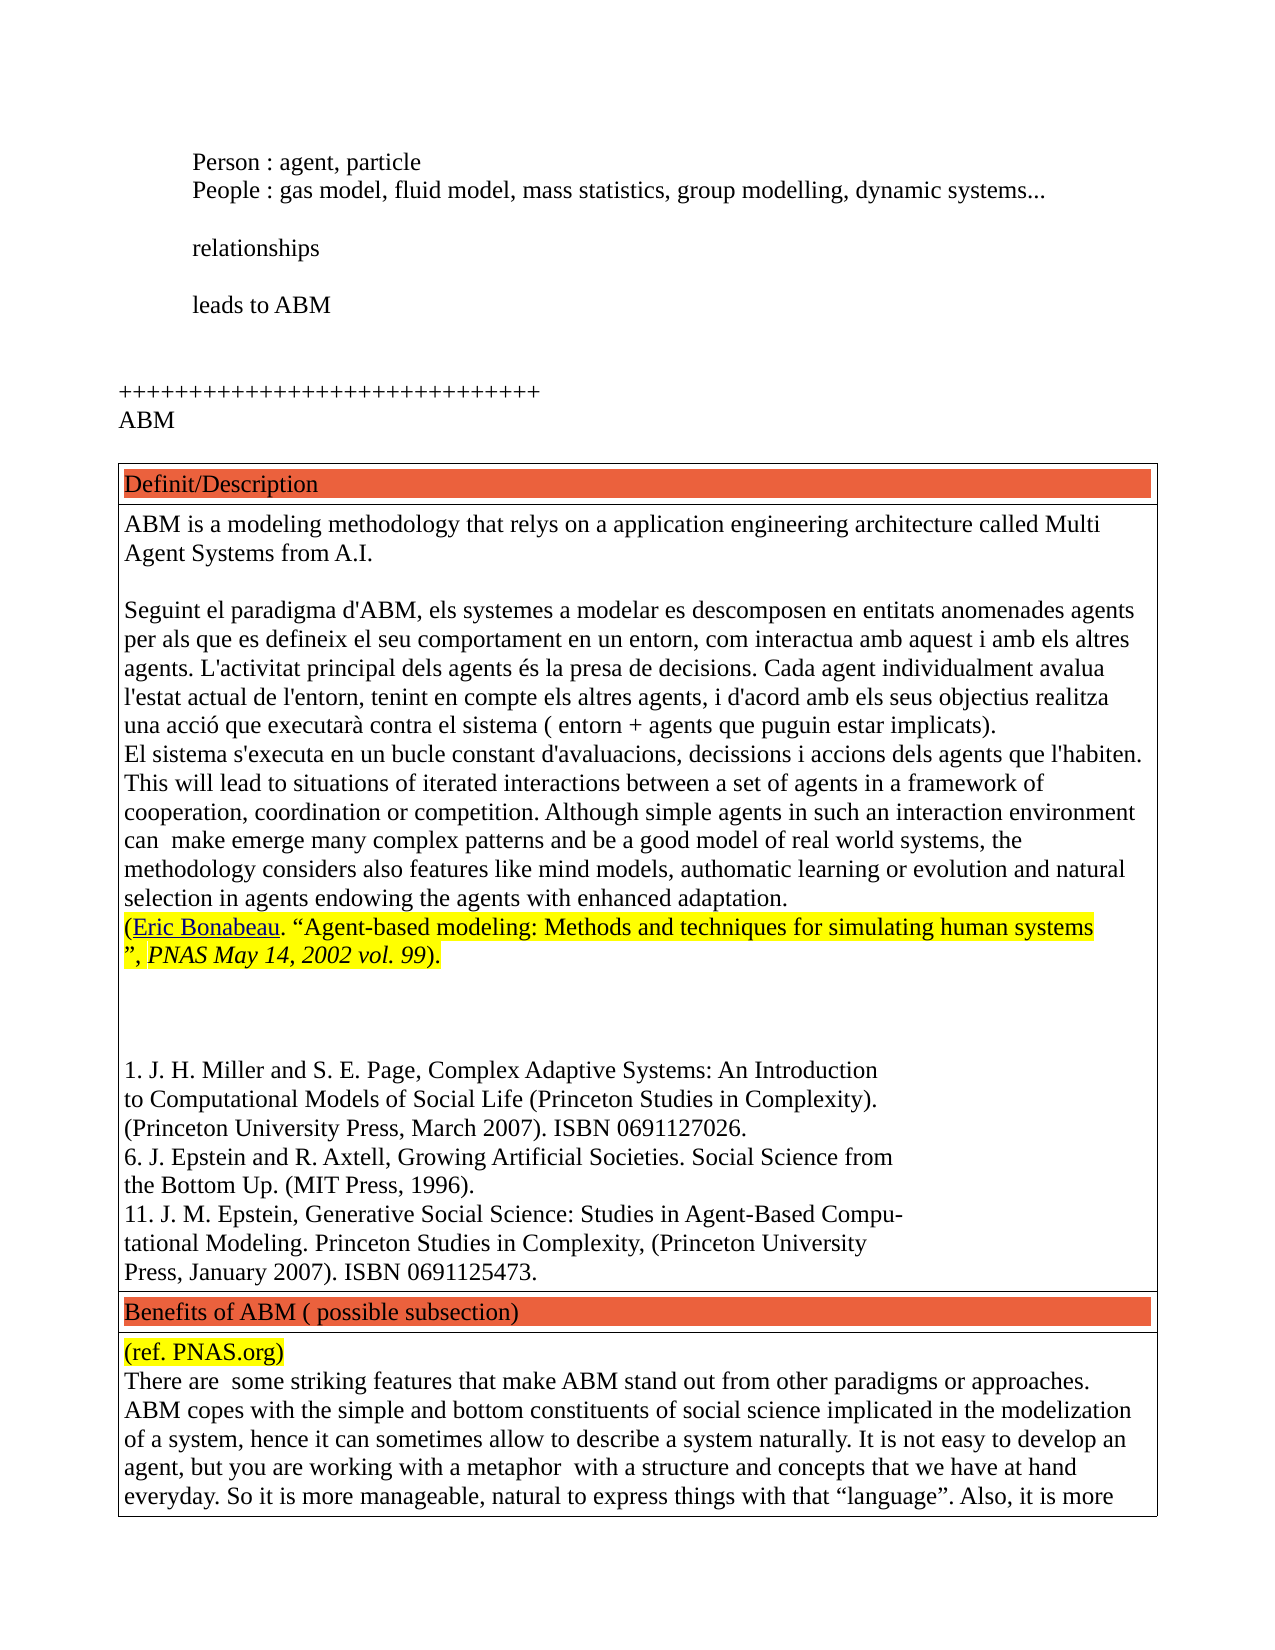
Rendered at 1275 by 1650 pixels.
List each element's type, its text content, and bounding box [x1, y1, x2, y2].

table_cell Benefits of ABM ( possible subsection) [119, 1292, 1157, 1332]
text Person : agent, particle [118, 147, 1157, 176]
text ++++++++++++++++++++++++++++++ [118, 377, 1157, 406]
text relationships [118, 233, 1157, 262]
text ABM [118, 406, 1157, 434]
text leads to ABM [118, 291, 1157, 319]
table_cell ABM is a modeling methodology that relys on a application engineering architecture called Multi Agent Systems from A.I. Seguint el paradigma d'ABM, els systemes a modelar es descomposen en entitats anomenades agents per als que es defineix el seu comportament en un entorn, com interactua amb aquest i amb els altres agents. L'activitat principal dels agents és la presa de decisions. Cada agent individualment avalua l'estat actual de l'entorn, tenint en compte els altres agents, i d'acord amb els seus objectius realitza una acció que executarà contra el sistema ( entorn + agents que puguin estar implicats). El sistema s'executa en un bucle constant d'avaluacions, decissions i accions dels agents que l'habiten. This will lead to situations of iterated interactions between a set of agents in a framework of cooperation, coordination or competition. Although simple agents in such an interaction environment can make emerge many complex patterns and be a good model of real world systems, the methodology considers also features like mind models, authomatic learning or evolution and natural selection in agents endowing the agents with enhanced adaptation. (Eric Bonabeau. “Agent-based modeling: Methods and techniques for simulating human systems ”, PNAS May 14, 2002 vol. 99). 1. J. H. Miller and S. E. Page, Complex Adaptive Systems: An Introduction to Computational Models of Social Life (Princeton Studies in Complexity). (Princeton University Press, March 2007). ISBN 0691127026. 6. J. Epstein and R. Axtell, Growing Artificial Societies. Social Science from the Bottom Up. (MIT Press, 1996). 11. J. M. Epstein, Generative Social Science: Studies in Agent-Based Compu- tational Modeling. Princeton Studies in Complexity, (Princeton University Press, January 2007). ISBN 0691125473. [119, 505, 1157, 1291]
table_header Definit/Description [119, 464, 1157, 503]
text People : gas model, fluid model, mass statistics, group modelling, dynamic systems... [118, 176, 1157, 204]
table_cell (ref. PNAS.org) There are some striking features that make ABM stand out from other paradigms or approaches. ABM copes with the simple and bottom constituents of social science implicated in the modelization of a system, hence it can sometimes allow to describe a system naturally. It is not easy to develop an agent, but you are working with a metaphor with a structure and concepts that we have at hand everyday. So it is more manageable, natural to express things with that “language”. Also, it is more [119, 1333, 1157, 1516]
